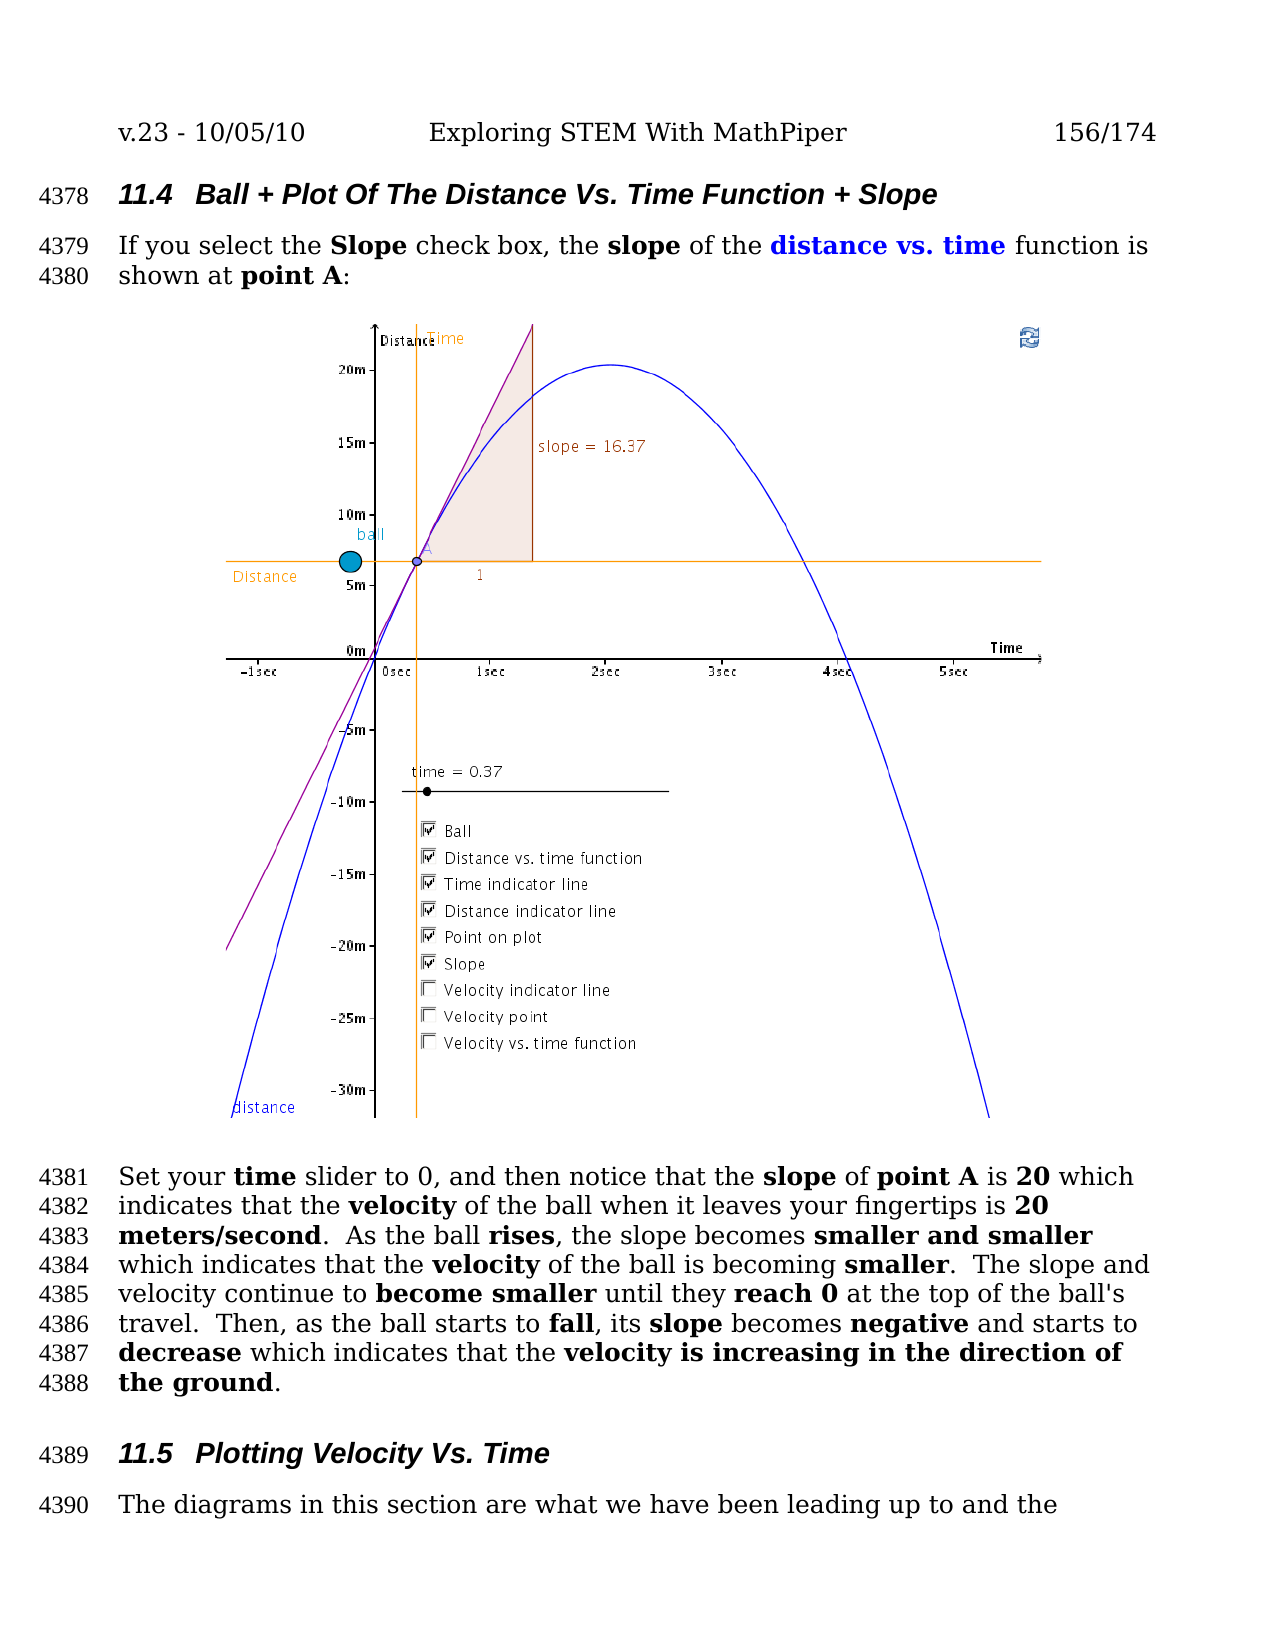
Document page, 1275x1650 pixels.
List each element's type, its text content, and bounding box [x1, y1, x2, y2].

text Set your time slider to 0, and then notice that the slope of point A is 20 which indicates that the velocity of the ball when it leaves your fingertips is 20 meters/second. As the ball rises, the slope becomes smaller and smaller which indicates that the velocity of the ball is becoming smaller. The slope and velocity continue to become smaller until they reach 0 at the top of the ball's travel. Then, as the ball starts to fall, its slope becomes negative and starts to decrease which indicates that the velocity is increasing in the direction of the ground. [118, 1162, 1157, 1397]
subtitle Ball + Plot Of The Distance Vs. Time Function + Slope [118, 177, 1157, 210]
text If you select the Slope check box, the slope of the distance vs. time function is shown at point A: [118, 231, 1157, 290]
picture [225, 324, 1042, 1118]
subtitle Plotting Velocity Vs. Time [118, 1436, 1157, 1469]
text The diagrams in this section are what we have been leading up to and the [118, 1490, 1157, 1519]
